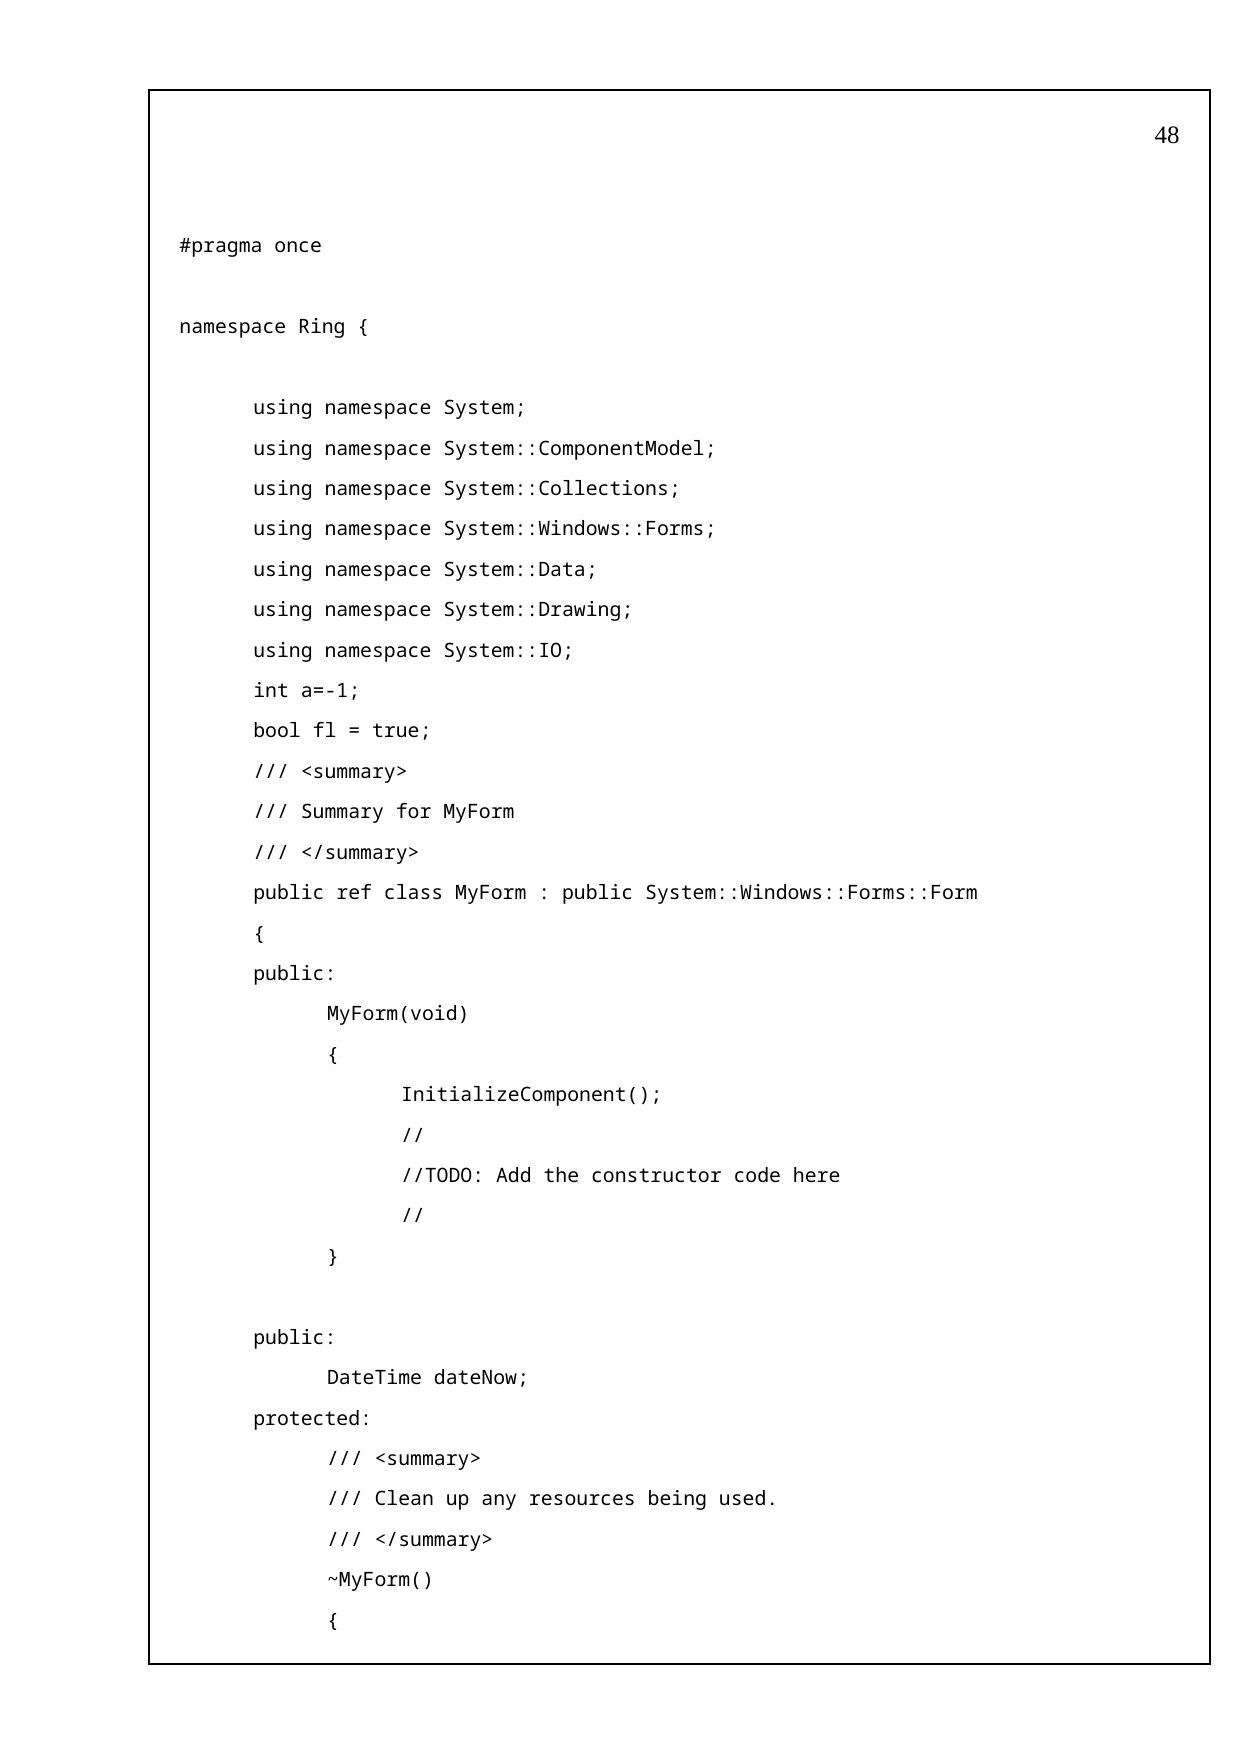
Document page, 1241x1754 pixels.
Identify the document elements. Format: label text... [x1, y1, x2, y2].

text using namespace System::Drawing; [179, 596, 1099, 622]
text #pragma once [179, 232, 1099, 259]
text int a=-1; [179, 676, 1099, 703]
text MyForm(void) [179, 1000, 1099, 1027]
text { [179, 919, 1099, 946]
text /// <summary> [179, 1444, 1099, 1471]
text ~MyForm() [179, 1566, 1099, 1592]
text using namespace System::IO; [179, 636, 1099, 663]
text protected: [179, 1404, 1099, 1431]
text public: [179, 1323, 1099, 1350]
text using namespace System::Data; [179, 555, 1099, 582]
text public ref class MyForm : public System::Windows::Forms::Form [179, 878, 1099, 905]
text /// </summary> [179, 838, 1099, 865]
text { [179, 1040, 1099, 1067]
text using namespace System::Collections; [179, 474, 1099, 501]
text using namespace System::Windows::Forms; [179, 515, 1099, 542]
text /// Clean up any resources being used. [179, 1485, 1099, 1512]
text namespace Ring { [179, 313, 1099, 339]
text DateTime dateNow; [179, 1363, 1099, 1390]
text // [179, 1202, 1099, 1229]
text /// </summary> [179, 1525, 1099, 1552]
text using namespace System::ComponentModel; [179, 434, 1099, 461]
text InitializeComponent(); [179, 1081, 1099, 1107]
text public: [179, 959, 1099, 986]
text bool fl = true; [179, 717, 1099, 744]
text /// Summary for MyForm [179, 798, 1099, 824]
text using namespace System; [179, 393, 1099, 420]
text { [179, 1606, 1099, 1633]
text //TODO: Add the constructor code here [179, 1161, 1099, 1188]
text /// <summary> [179, 757, 1099, 784]
text // [179, 1121, 1099, 1148]
text } [179, 1242, 1099, 1269]
